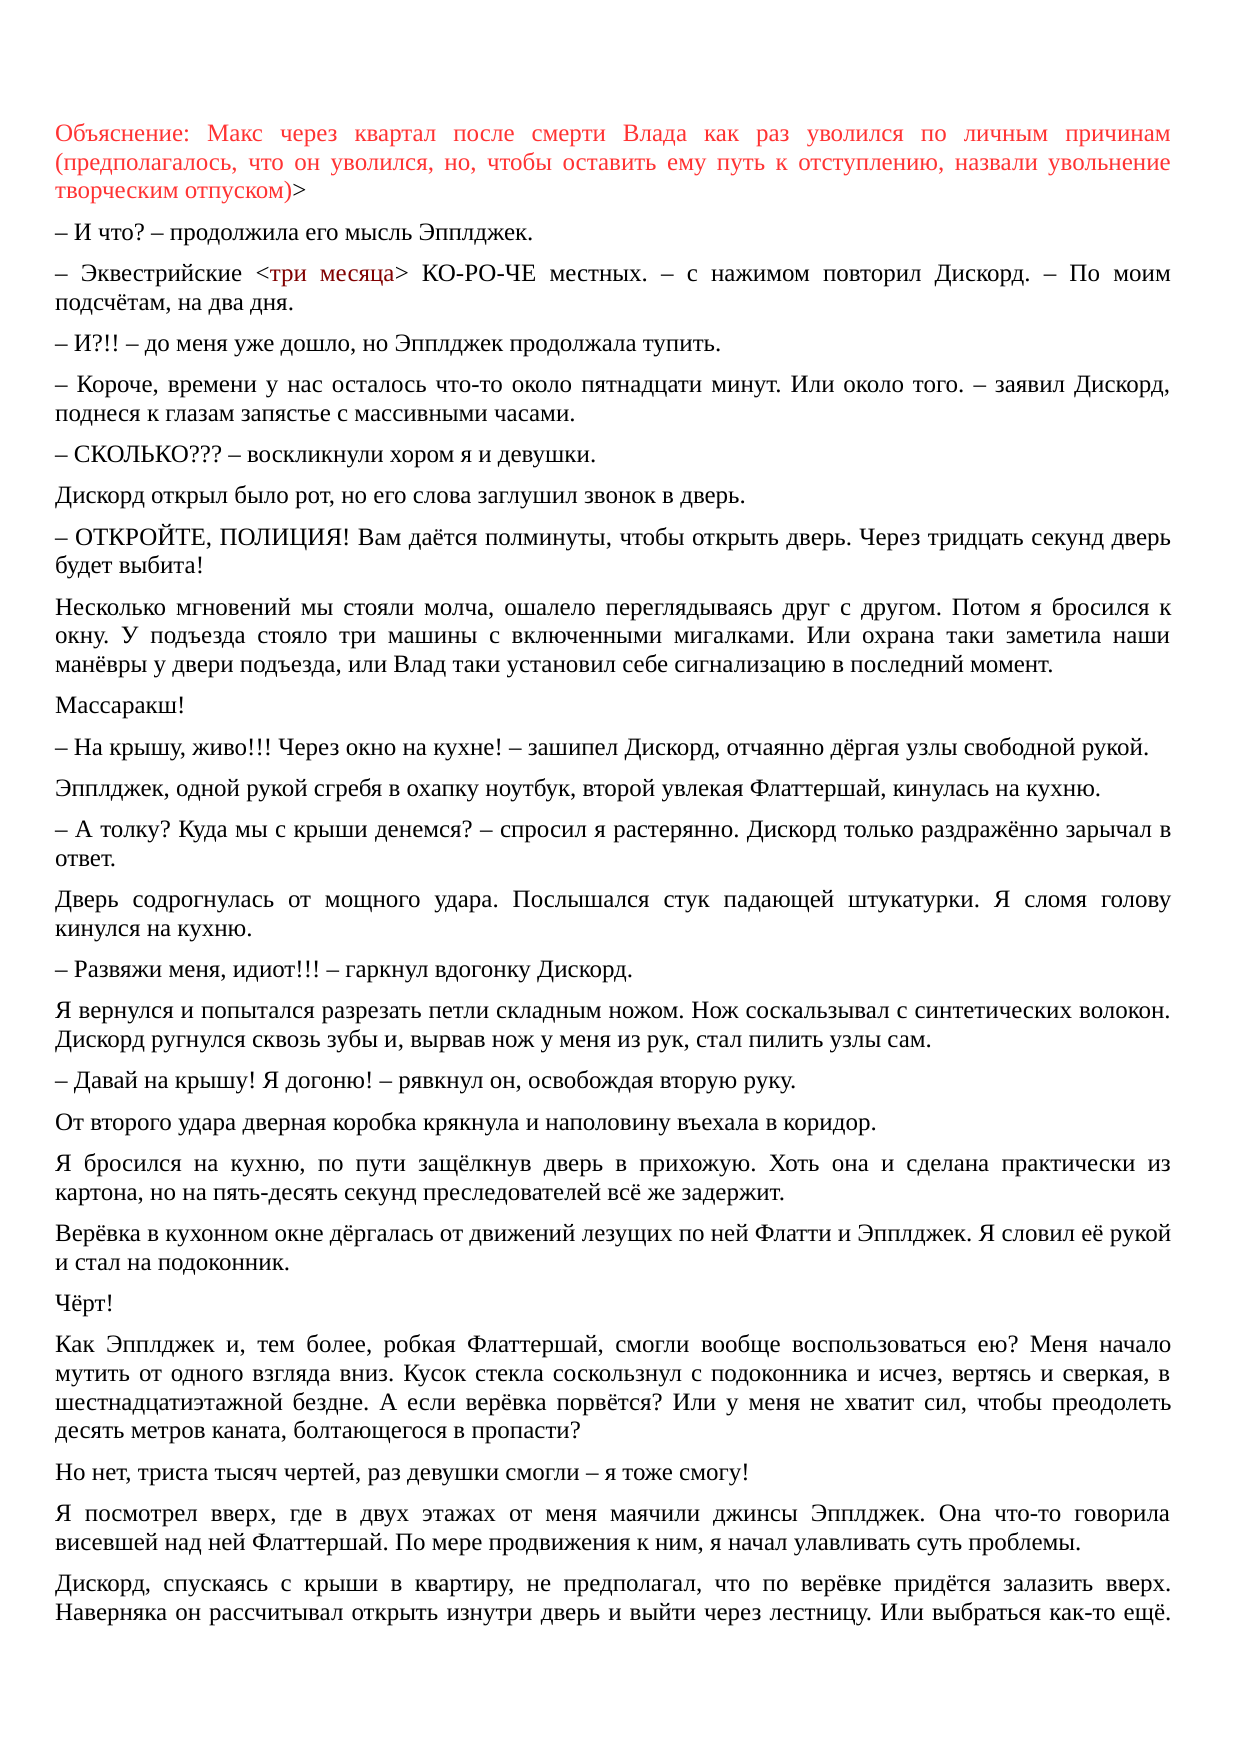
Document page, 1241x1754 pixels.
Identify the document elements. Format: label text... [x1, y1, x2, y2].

text Я посмотрел вверх, где в двух этажах от меня маячили джинсы Эпплджек. Она что-то говорила висевшей над ней Флаттершай. По мере продвижения к ним, я начал улавливать суть проблемы. [55, 1498, 1172, 1556]
text Дверь содрогнулась от мощного удара. Послышался стук падающей штукатурки. Я сломя голову кинулся на кухню. [55, 884, 1172, 942]
text – СКОЛЬКО??? – воскликнули хором я и девушки. [55, 439, 1172, 468]
text Но нет, триста тысяч чертей, раз девушки смогли – я тоже смогу! [55, 1457, 1172, 1486]
text – И что? – продолжила его мысль Эпплджек. [55, 217, 1172, 246]
text – На крышу, живо!!! Через окно на кухне! – зашипел Дискорд, отчаянно дёргая узлы свободной рукой. [55, 732, 1172, 761]
text – ОТКРОЙТЕ, ПОЛИЦИЯ! Вам даётся полминуты, чтобы открыть дверь. Через тридцать секунд дверь будет выбита! [55, 522, 1172, 579]
text – Короче, времени у нас осталось что-то около пятнадцати минут. Или около того. – заявил Дискорд, поднеся к глазам запястье с массивными часами. [55, 369, 1172, 427]
text Как Эпплджек и, тем более, робкая Флаттершай, смогли вообще воспользоваться ею? Меня начало мутить от одного взгляда вниз. Кусок стекла соскользнул с подоконника и исчез, вертясь и сверкая, в шестнадцатиэтажной бездне. А если верёвка порвётся? Или у меня не хватит сил, чтобы преодолеть десять метров каната, болтающегося в пропасти? [55, 1329, 1172, 1444]
text Чёрт! [55, 1288, 1172, 1317]
text Объяснение: Макс через квартал после смерти Влада как раз уволился по личным причинам (предполагалось, что он уволился, но, чтобы оставить ему путь к отступлению, назвали увольнение творческим отпуском)> [55, 118, 1172, 204]
text Несколько мгновений мы стояли молча, ошалело переглядываясь друг с другом. Потом я бросился к окну. У подъезда стояло три машины с включенными мигалками. Или охрана таки заметила наши манёвры у двери подъезда, или Влад таки установил себе сигнализацию в последний момент. [55, 592, 1172, 678]
text Я вернулся и попытался разрезать петли складным ножом. Нож соскальзывал с синтетических волокон. Дискорд ругнулся сквозь зубы и, вырвав нож у меня из рук, стал пилить узлы сам. [55, 996, 1172, 1053]
text – Эквестрийские <три месяца> КО-РО-ЧЕ местных. – с нажимом повторил Дискорд. – По моим подсчётам, на два дня. [55, 258, 1172, 316]
text От второго удара дверная коробка крякнула и наполовину въехала в коридор. [55, 1107, 1172, 1136]
text Дискорд открыл было рот, но его слова заглушил звонок в дверь. [55, 481, 1172, 509]
text – Развяжи меня, идиот!!! – гаркнул вдогонку Дискорд. [55, 954, 1172, 983]
text – А толку? Куда мы с крыши денемся? – спросил я растерянно. Дискорд только раздражённо зарычал в ответ. [55, 814, 1172, 872]
text Массаракш! [55, 691, 1172, 719]
text Эпплджек, одной рукой сгребя в охапку ноутбук, второй увлекая Флаттершай, кинулась на кухню. [55, 773, 1172, 802]
text Дискорд, спускаясь с крыши в квартиру, не предполагал, что по верёвке придётся залазить вверх. Наверняка он рассчитывал открыть изнутри дверь и выйти через лестницу. Или выбраться как-то ещё. [55, 1568, 1172, 1626]
text – И?!! – до меня уже дошло, но Эпплджек продолжала тупить. [55, 328, 1172, 357]
text Я бросился на кухню, по пути защёлкнув дверь в прихожую. Хоть она и сделана практически из картона, но на пять-десять секунд преследователей всё же задержит. [55, 1148, 1172, 1206]
text Верёвка в кухонном окне дёргалась от движений лезущих по ней Флатти и Эпплджек. Я словил её рукой и стал на подоконник. [55, 1218, 1172, 1276]
text – Давай на крышу! Я догоню! – рявкнул он, освобождая вторую руку. [55, 1066, 1172, 1094]
